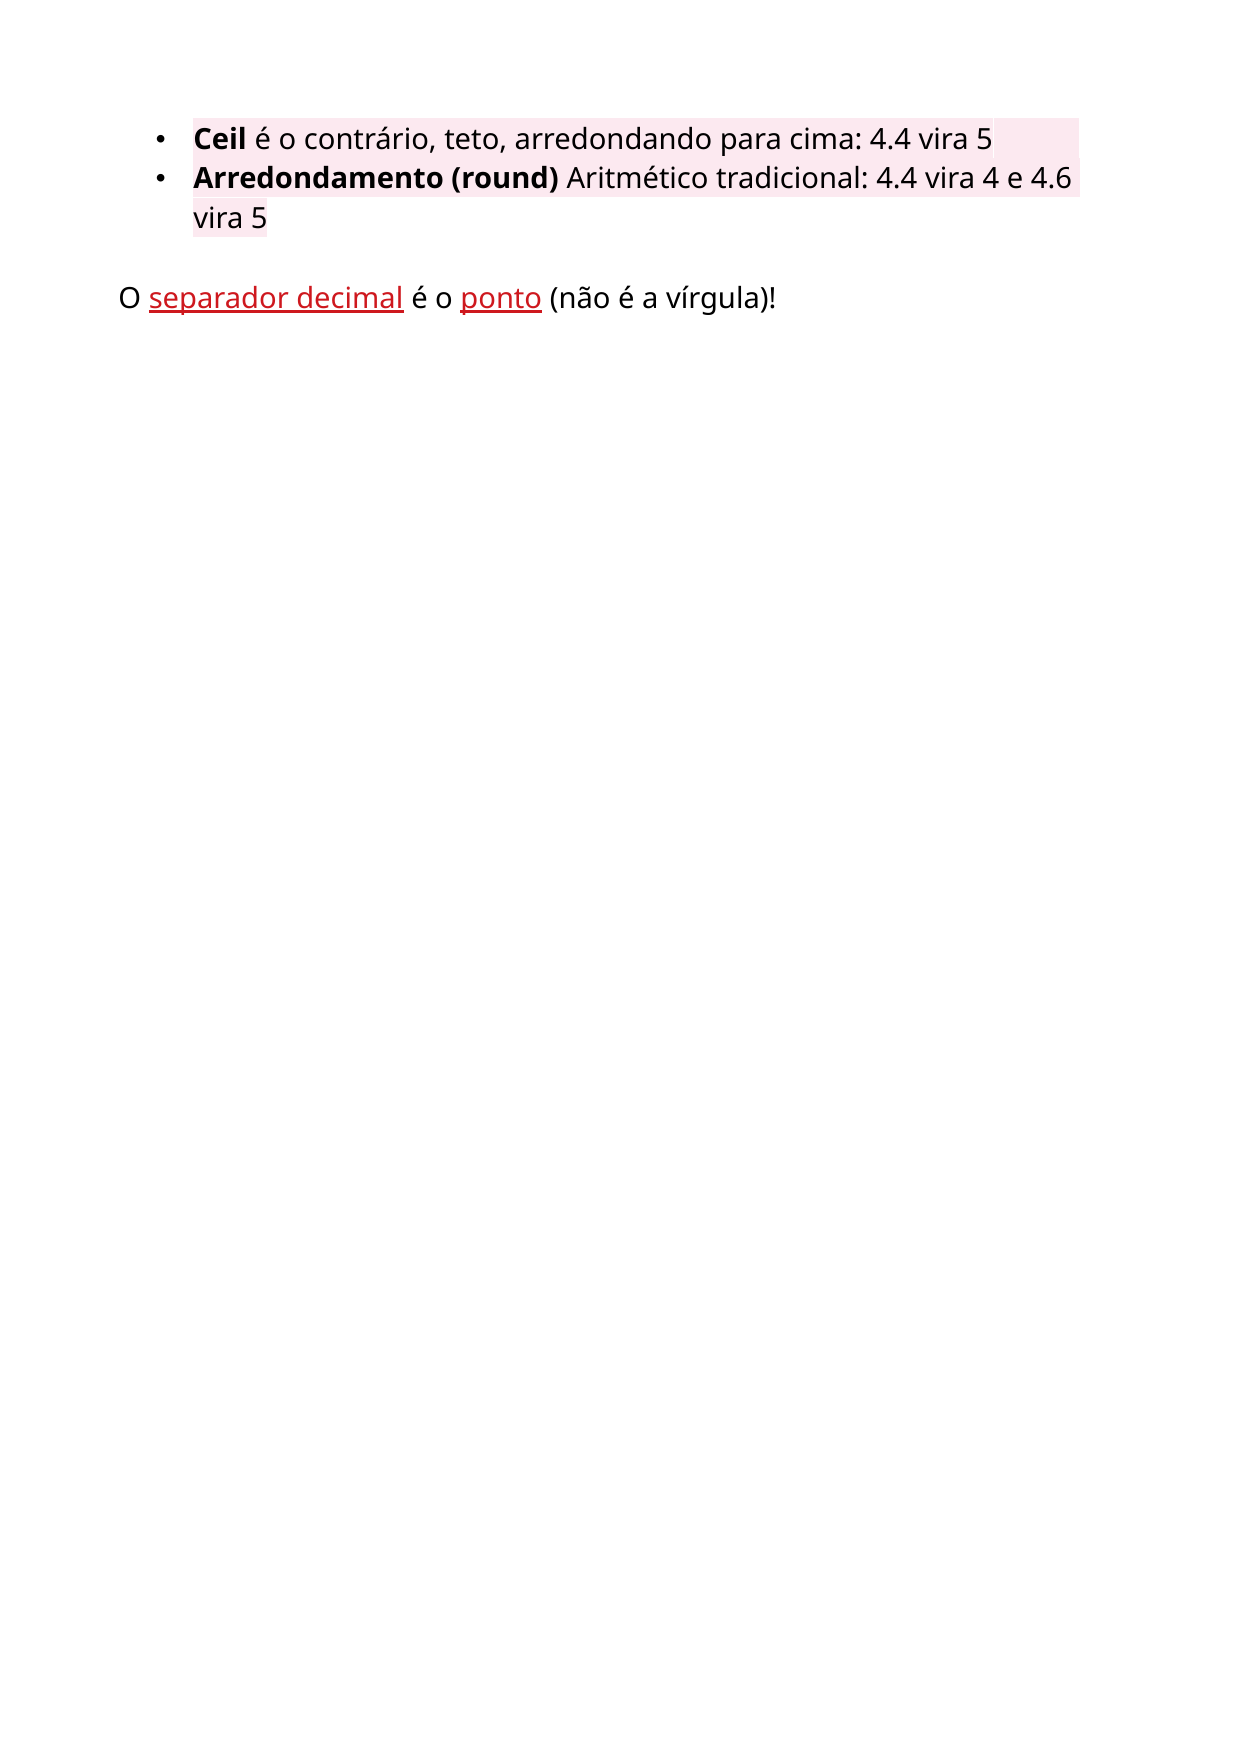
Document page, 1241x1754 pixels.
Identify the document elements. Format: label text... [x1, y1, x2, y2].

text O separador decimal é o ponto (não é a vírgula)! [118, 277, 1122, 317]
list Arredondamento (round) Aritmético tradicional: 4.4 vira 4 e 4.6 vira 5 [156, 158, 1122, 237]
list Ceil é o contrário, teto, arredondando para cima: 4.4 vira 5 [156, 118, 1122, 158]
